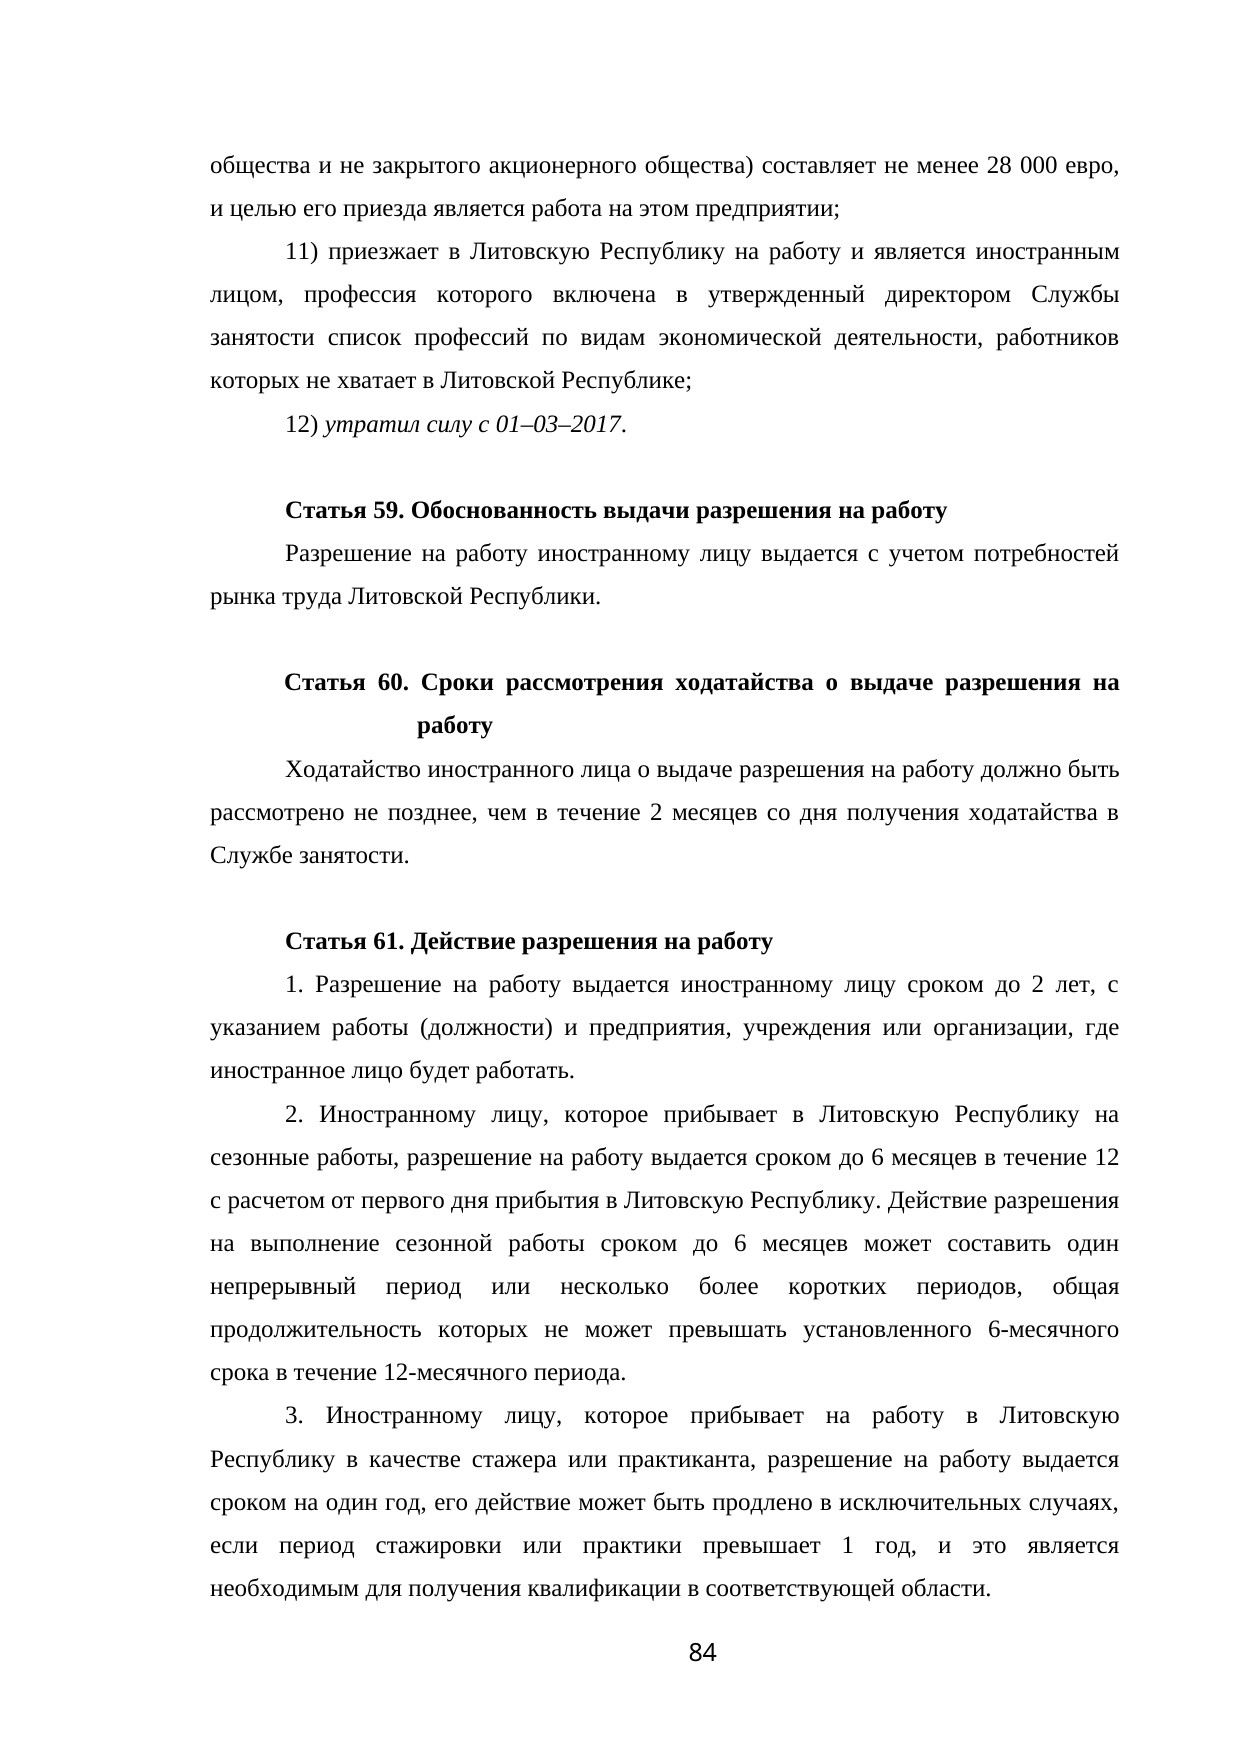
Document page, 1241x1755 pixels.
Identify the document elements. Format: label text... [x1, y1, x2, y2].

text Разрешение на работу иностранному лицу выдается с учетом потребностей рынка труда Литовской Республики. [210, 538, 1120, 610]
text Статья 61. Действие разрешения на работу [210, 926, 1120, 955]
text 1. Разрешение на работу выдается иностранному лицу сроком до 2 лет, с указанием работы (должности) и предприятия, учреждения или организации, где иностранное лицо будет работать. [210, 969, 1120, 1084]
text общества и не закрытого акционерного общества) составляет не менее 28 000 евро, и целью его приезда является работа на этом предприятии; [210, 150, 1120, 222]
text 2. Иностранному лицу, которое прибывает в Литовскую Республику на сезонные работы, разрешение на работу выдается сроком до 6 месяцев в течение 12 с расчетом от первого дня прибытия в Литовскую Республику. Действие разрешения на выполнение сезонной работы сроком до 6 месяцев может составить один непрерывный период или несколько более коротких периодов, общая продолжительность которых не может превышать установленного 6-месячного срока в течение 12-месячного периода. [210, 1099, 1120, 1386]
text Статья 59. Обоснованность выдачи разрешения на работу [210, 495, 1120, 524]
text Ходатайство иностранного лица о выдаче разрешения на работу должно быть рассмотрено не позднее, чем в течение 2 месяцев со дня получения ходатайства в Службе занятости. [210, 754, 1120, 869]
text Статья 60. Сроки рассмотрения ходатайства о выдаче разрешения на работу [284, 667, 1120, 739]
text 12) утратил силу с 01–03–2017. [210, 409, 1120, 437]
text 3. Иностранному лицу, которое прибывает на работу в Литовскую Республику в качестве стажера или практиканта, разрешение на работу выдается сроком на один год, его действие может быть продлено в исключительных случаях, если период стажировки или практики превышает 1 год, и это является необходимым для получения квалификации в соответствующей области. [210, 1401, 1120, 1602]
text 11) приезжает в Литовскую Республику на работу и является иностранным лицом, профессия которого включена в утвержденный директором Службы занятости список профессий по видам экономической деятельности, работников которых не хватает в Литовской Республике; [210, 236, 1120, 394]
